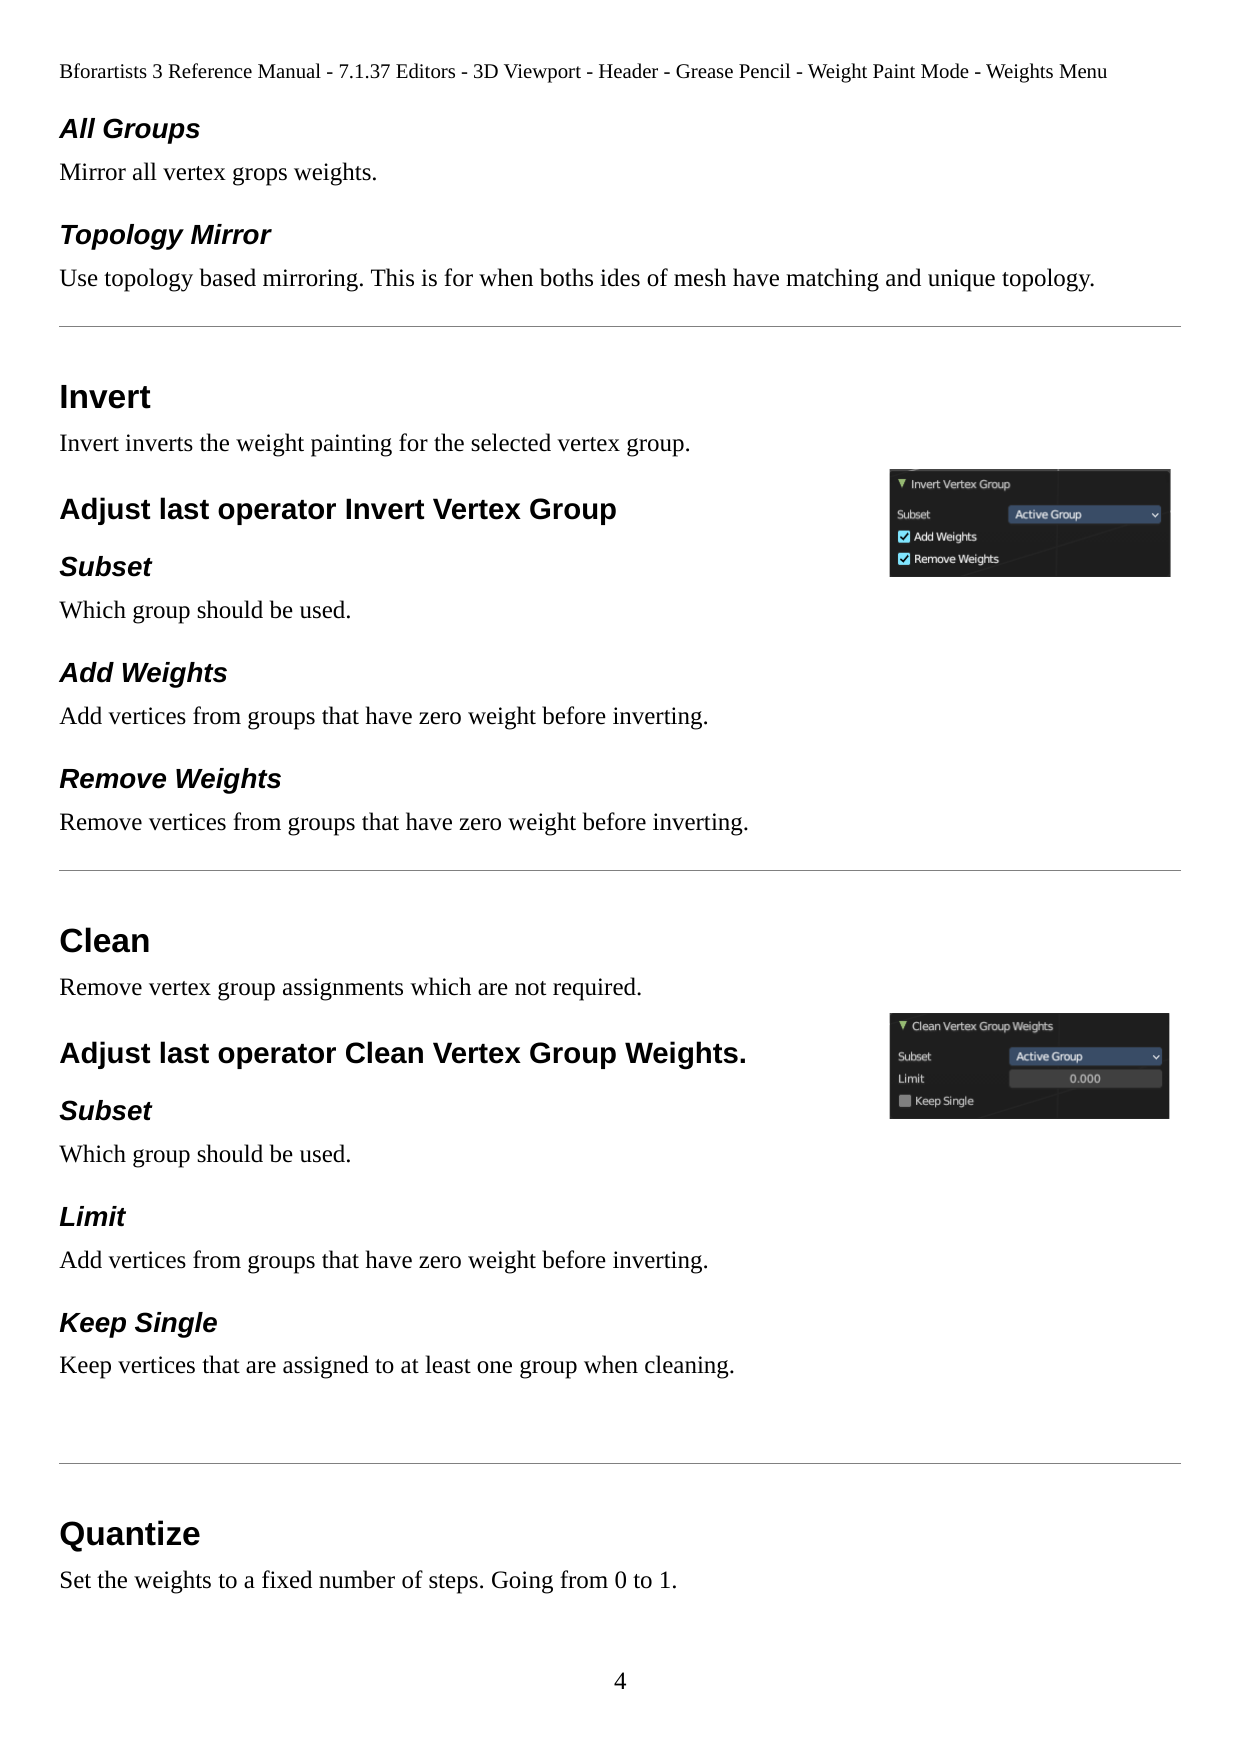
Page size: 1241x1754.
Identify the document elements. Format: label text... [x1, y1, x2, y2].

subtitle All Groups [59, 113, 1181, 144]
text Set the weights to a fixed number of steps. Going from 0 to 1. [59, 1565, 1181, 1594]
text Add vertices from groups that have zero weight before inverting. [59, 1245, 1181, 1273]
text Invert inverts the weight painting for the selected vertex group. [59, 428, 1181, 457]
text Which group should be used. [59, 1139, 1181, 1167]
text Remove vertex group assignments which are not required. [59, 972, 1181, 1001]
subtitle Topology Mirror [59, 218, 1181, 250]
subtitle Subset [59, 551, 1181, 582]
text Remove vertices from groups that have zero weight before inverting. [59, 807, 1181, 836]
text Which group should be used. [59, 595, 1181, 624]
picture [889, 469, 1171, 577]
text Keep vertices that are assigned to at least one group when cleaning. [59, 1351, 1181, 1379]
text Mirror all vertex grops weights. [59, 157, 1181, 186]
subtitle Add Weights [59, 656, 1181, 688]
subtitle Adjust last operator Invert Vertex Group [59, 492, 889, 526]
subtitle Remove Weights [59, 762, 1181, 794]
subtitle Adjust last operator Clean Vertex Group Weights. [59, 1036, 889, 1069]
subtitle Quantize [59, 1514, 1181, 1552]
subtitle Limit [59, 1200, 1181, 1232]
subtitle Invert [59, 377, 1181, 416]
picture [889, 1013, 1170, 1119]
subtitle Subset [59, 1094, 1181, 1126]
text Add vertices from groups that have zero weight before inverting. [59, 701, 1181, 729]
subtitle Clean [59, 921, 1181, 959]
subtitle Keep Single [59, 1306, 1181, 1338]
text Use topology based mirroring. This is for when boths ides of mesh have matching and unique topology. [59, 263, 1181, 292]
